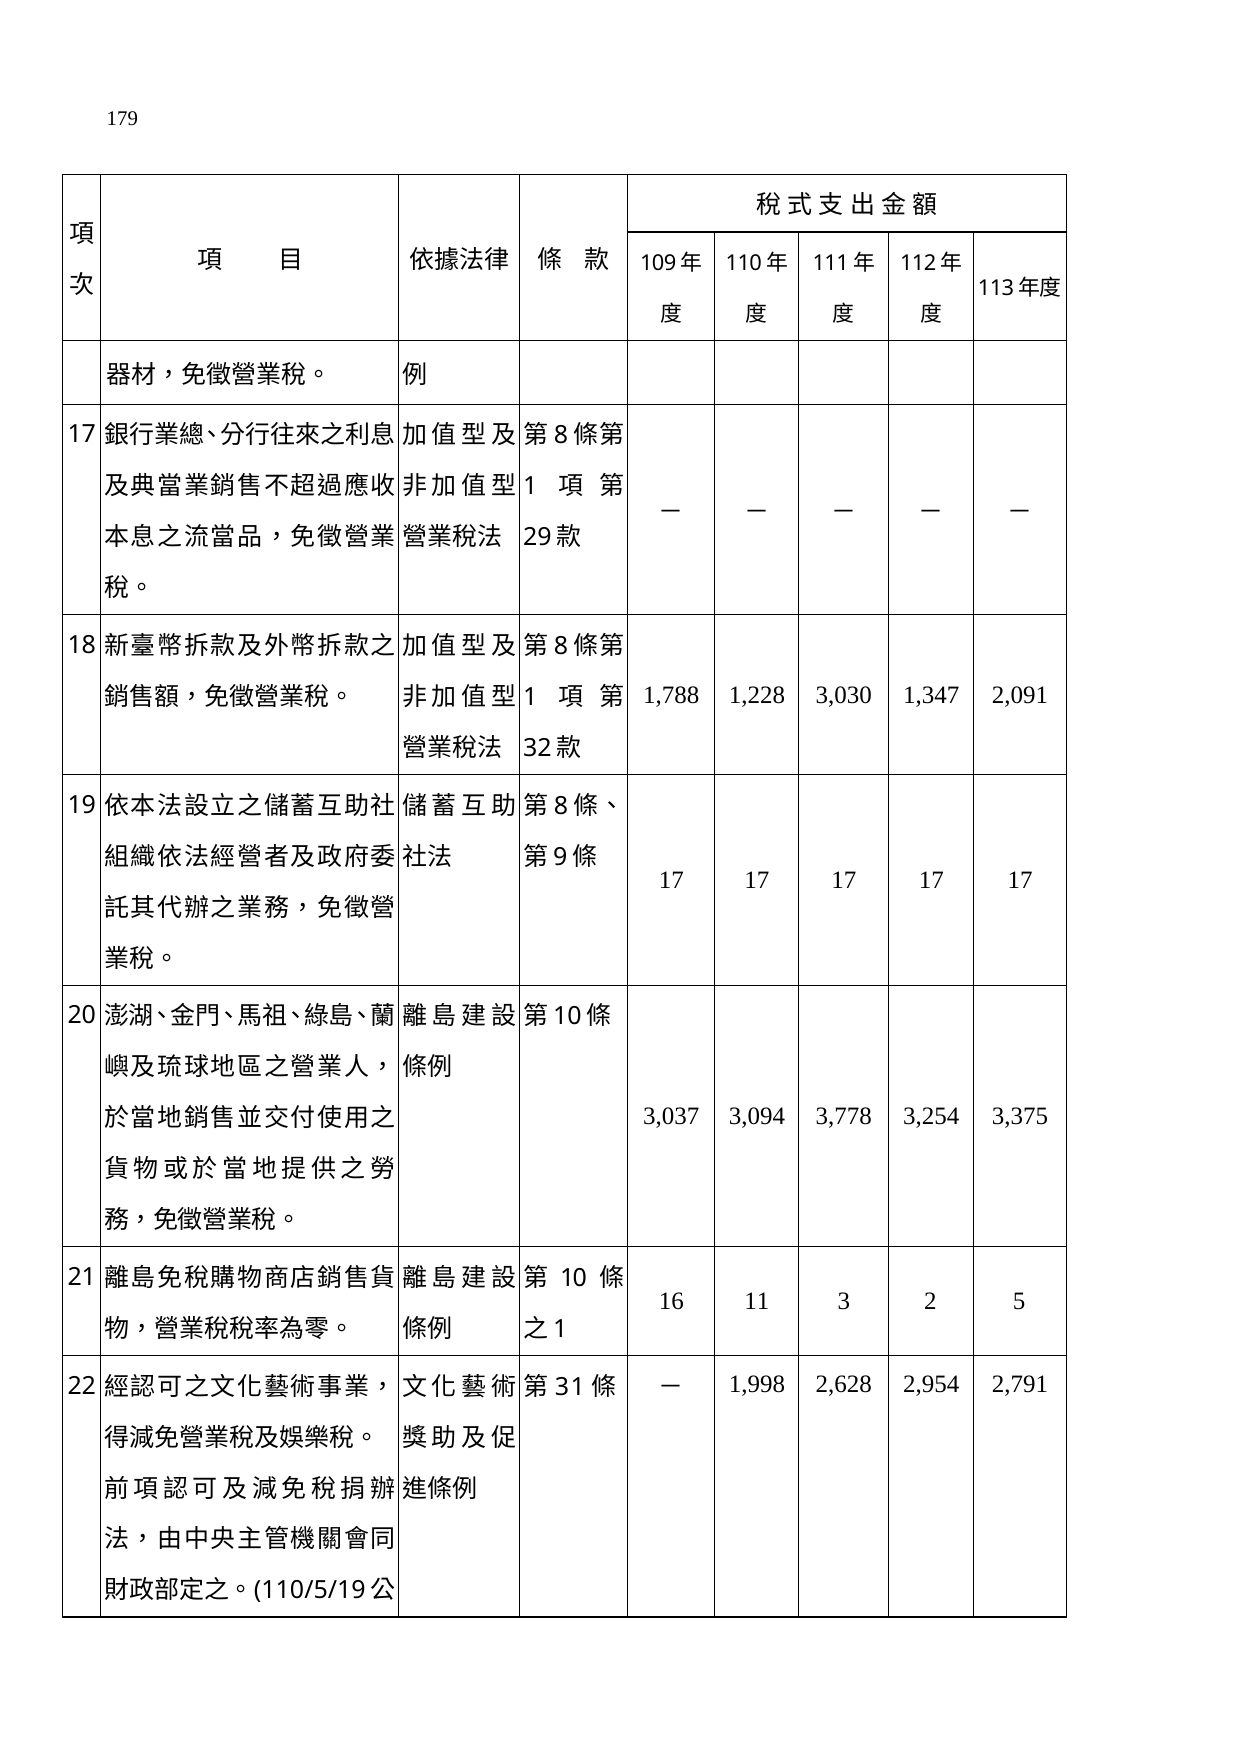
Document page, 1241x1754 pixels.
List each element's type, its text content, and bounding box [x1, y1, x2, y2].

table_cell 5 [974, 1247, 1066, 1355]
table_cell 17 [628, 775, 714, 984]
table_cell － [628, 1356, 714, 1616]
table_cell － [715, 405, 798, 614]
table_cell 澎湖、金門、馬祖、綠島、蘭嶼及琉球地區之營業人，於當地銷售並交付使用之貨物或於當地提供之勞務，免徵營業稅。 [101, 986, 398, 1246]
table_cell 加值型及非加值型營業稅法 [399, 615, 519, 774]
table_cell 器材，免徵營業稅。 [101, 341, 398, 404]
table_cell 2,091 [974, 615, 1066, 774]
table_cell 1,228 [715, 615, 798, 774]
table_header 項 目 [101, 175, 398, 340]
table_cell 第8條第1項第29款 [520, 405, 627, 614]
table_cell 109年度 [628, 233, 714, 340]
table_cell 第8條、第9條 [520, 775, 627, 984]
table_cell － [799, 341, 888, 404]
table_cell 3 [799, 1247, 888, 1355]
table_cell 3,778 [799, 986, 888, 1246]
table_cell － [889, 405, 973, 614]
table_cell 2 [889, 1247, 973, 1355]
table_cell 17 [974, 775, 1066, 984]
table_cell 3,094 [715, 986, 798, 1246]
table_header 稅 式 支 出 金 額 [628, 175, 1066, 231]
table_cell 3,375 [974, 986, 1066, 1246]
table_cell 第10條 [520, 986, 627, 1246]
table_cell 11 [715, 1247, 798, 1355]
table_cell 離島建設條例 [399, 1247, 519, 1355]
table_header 條 款 [520, 175, 627, 340]
table_cell 16 [628, 1247, 714, 1355]
table_cell 110年度 [715, 233, 798, 340]
table_cell － [628, 341, 714, 404]
table_cell 儲蓄互助社法 [399, 775, 519, 984]
table_cell 3,254 [889, 986, 973, 1246]
table_cell 第10條之1 [520, 1247, 627, 1355]
table_cell 2,628 [799, 1356, 888, 1616]
table_cell 22 [63, 1356, 100, 1616]
table_cell 2,791 [974, 1356, 1066, 1616]
table_cell 1,998 [715, 1356, 798, 1616]
table_cell 1,347 [889, 615, 973, 774]
table_cell 111年度 [799, 233, 888, 340]
table_cell 17 [63, 405, 100, 614]
table_cell 19 [63, 775, 100, 984]
table_cell 新臺幣拆款及外幣拆款之銷售額，免徵營業稅。 [101, 615, 398, 774]
table_cell － [974, 405, 1066, 614]
table_cell 離島建設條例 [399, 986, 519, 1246]
table_header 依據法律 [399, 175, 519, 340]
table_cell 20 [63, 986, 100, 1246]
table_cell 17 [889, 775, 973, 984]
table_cell 1,788 [628, 615, 714, 774]
table_cell 第31條 [520, 1356, 627, 1616]
table_cell 依本法設立之儲蓄互助社組織依法經營者及政府委託其代辦之業務，免徵營業稅。 [101, 775, 398, 984]
table_cell 離島免稅購物商店銷售貨物，營業稅稅率為零。 [101, 1247, 398, 1355]
table_cell 21 [63, 1247, 100, 1355]
table_cell － [715, 341, 798, 404]
table_cell [63, 341, 100, 404]
table_cell 第8條第1項第32款 [520, 615, 627, 774]
table_cell 17 [715, 775, 798, 984]
table_cell － [974, 341, 1066, 404]
table_cell 銀行業總、分行往來之利息及典當業銷售不超過應收本息之流當品，免徵營業稅。 [101, 405, 398, 614]
table_cell 經認可之文化藝術事業，得減免營業稅及娛樂稅。 前項認可及減免稅捐辦法，由中央主管機關會同財政部定之。(110/5/19公 [101, 1356, 398, 1616]
table_cell － [799, 405, 888, 614]
table_cell 例 [399, 341, 519, 404]
table_cell 文化藝術獎助及促進條例 [399, 1356, 519, 1616]
table_cell 18 [63, 615, 100, 774]
table_cell 112年度 [889, 233, 973, 340]
table_cell [520, 341, 627, 404]
table_cell － [628, 405, 714, 614]
table_cell 113年度 [974, 233, 1066, 340]
table_cell 3,030 [799, 615, 888, 774]
table_cell 2,954 [889, 1356, 973, 1616]
table_header 項次 [63, 175, 100, 340]
table_cell － [889, 341, 973, 404]
table_cell 加值型及非加值型營業稅法 [399, 405, 519, 614]
table_cell 17 [799, 775, 888, 984]
table_cell 3,037 [628, 986, 714, 1246]
